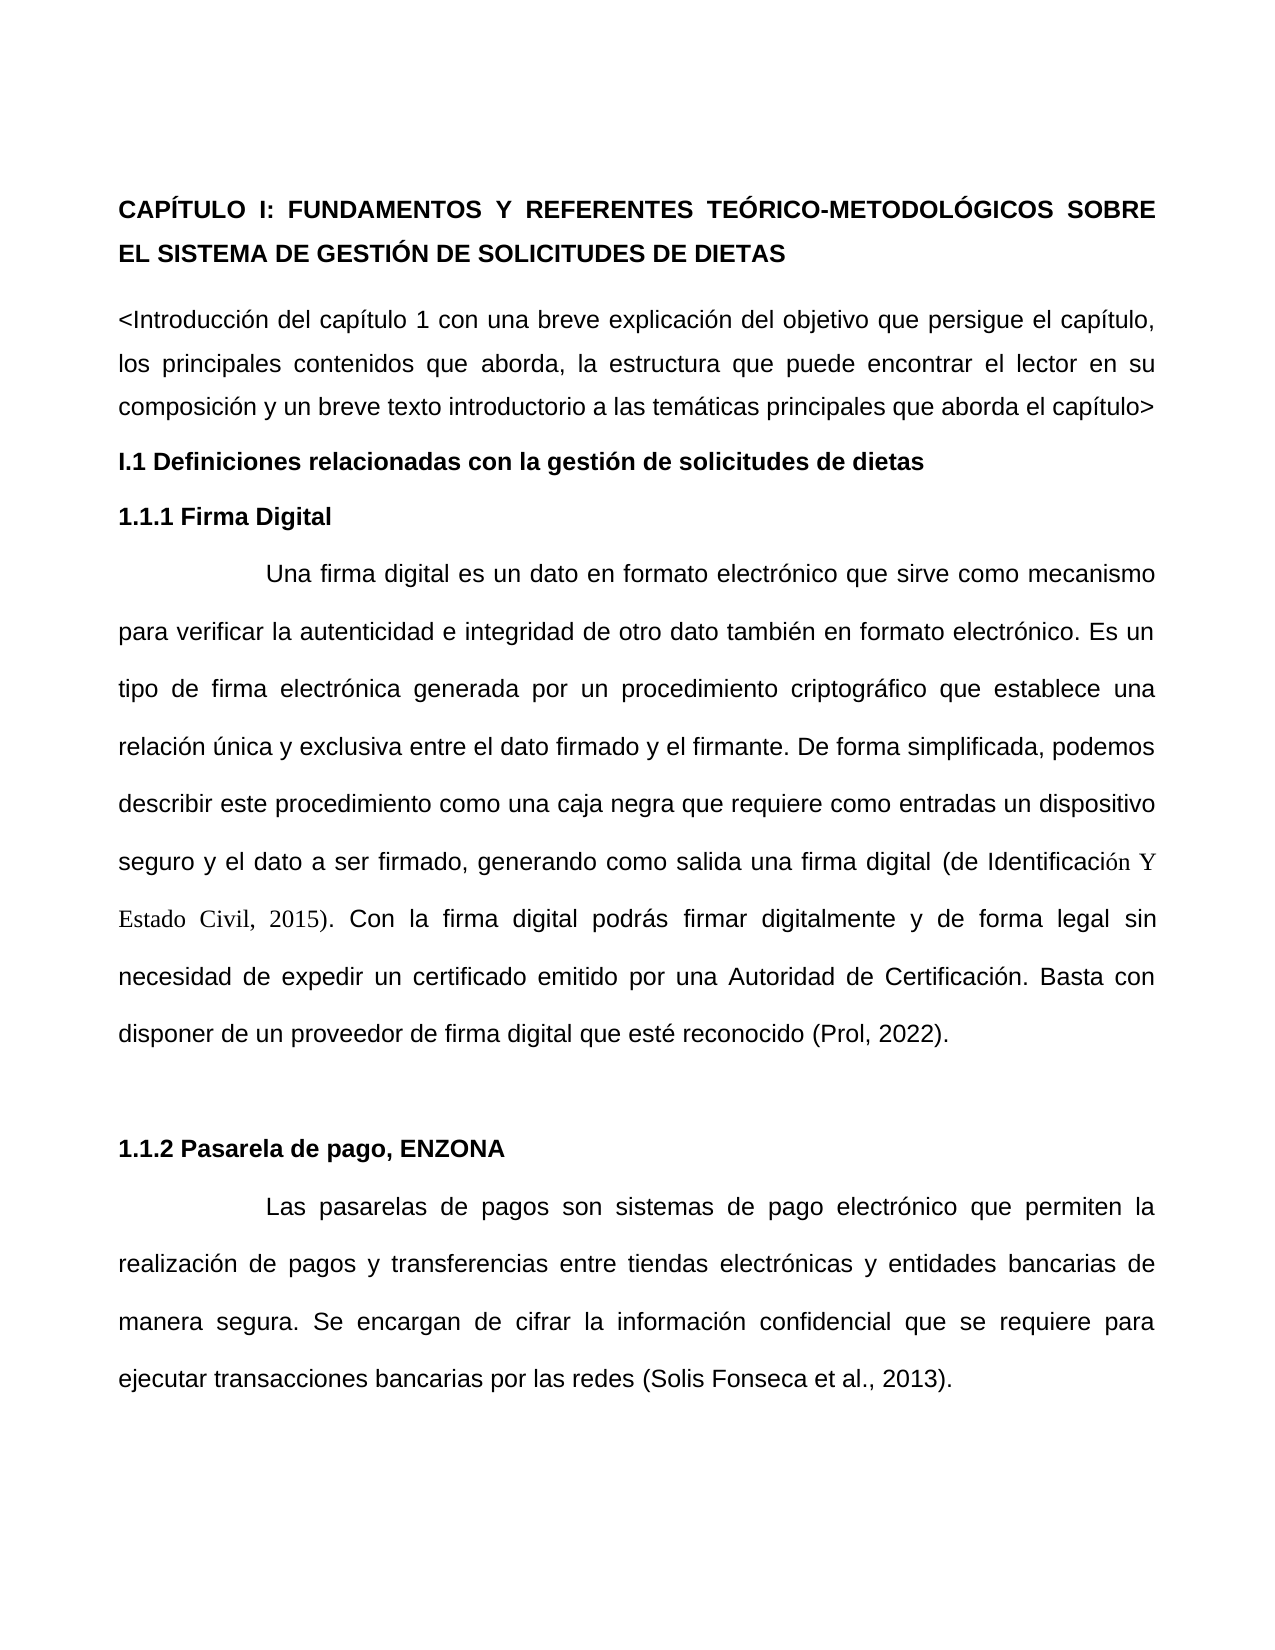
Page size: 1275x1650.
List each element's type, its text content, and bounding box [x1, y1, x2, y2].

text Las pasarelas de pagos son sistemas de pago electrónico que permiten la realización de pagos y transferencias entre tiendas electrónicas y entidades bancarias de manera segura. Se encargan de cifrar la información confidencial que se requiere para ejecutar transacciones bancarias por las redes (Solis Fonseca et al., 2013). [118, 1192, 1157, 1393]
subtitle I.1 Definiciones relacionadas con la gestión de solicitudes de dietas [118, 447, 1157, 475]
text 1.1.1 Firma Digital [118, 501, 1157, 530]
subtitle CAPÍTULO I: Fundamentos y referentes teórico-metodológicos sobre el Sistema de Gestión de Solicitudes de Dietas [118, 196, 1157, 267]
text Una firma digital es un dato en formato electrónico que sirve como mecanismo para verificar la autenticidad e integridad de otro dato también en formato electrónico. Es un tipo de firma electrónica generada por un procedimiento criptográfico que establece una relación única y exclusiva entre el dato firmado y el firmante. De forma simplificada, podemos describir este procedimiento como una caja negra que requiere como entradas un dispositivo seguro y el dato a ser firmado, generando como salida una firma digital (de Identificación Y Estado Civil, 2015). Con la firma digital podrás firmar digitalmente y de forma legal sin necesidad de expedir un certificado emitido por una Autoridad de Certificación. Basta con disponer de un proveedor de firma digital que esté reconocido (Prol, 2022). [118, 559, 1157, 1048]
text 1.1.2 Pasarela de pago, ENZONA [118, 1134, 1157, 1163]
text <Introducción del capítulo 1 con una breve explicación del objetivo que persigue el capítulo, los principales contenidos que aborda, la estructura que puede encontrar el lector en su composición y un breve texto introductorio a las temáticas principales que aborda el capítulo> [118, 305, 1157, 420]
